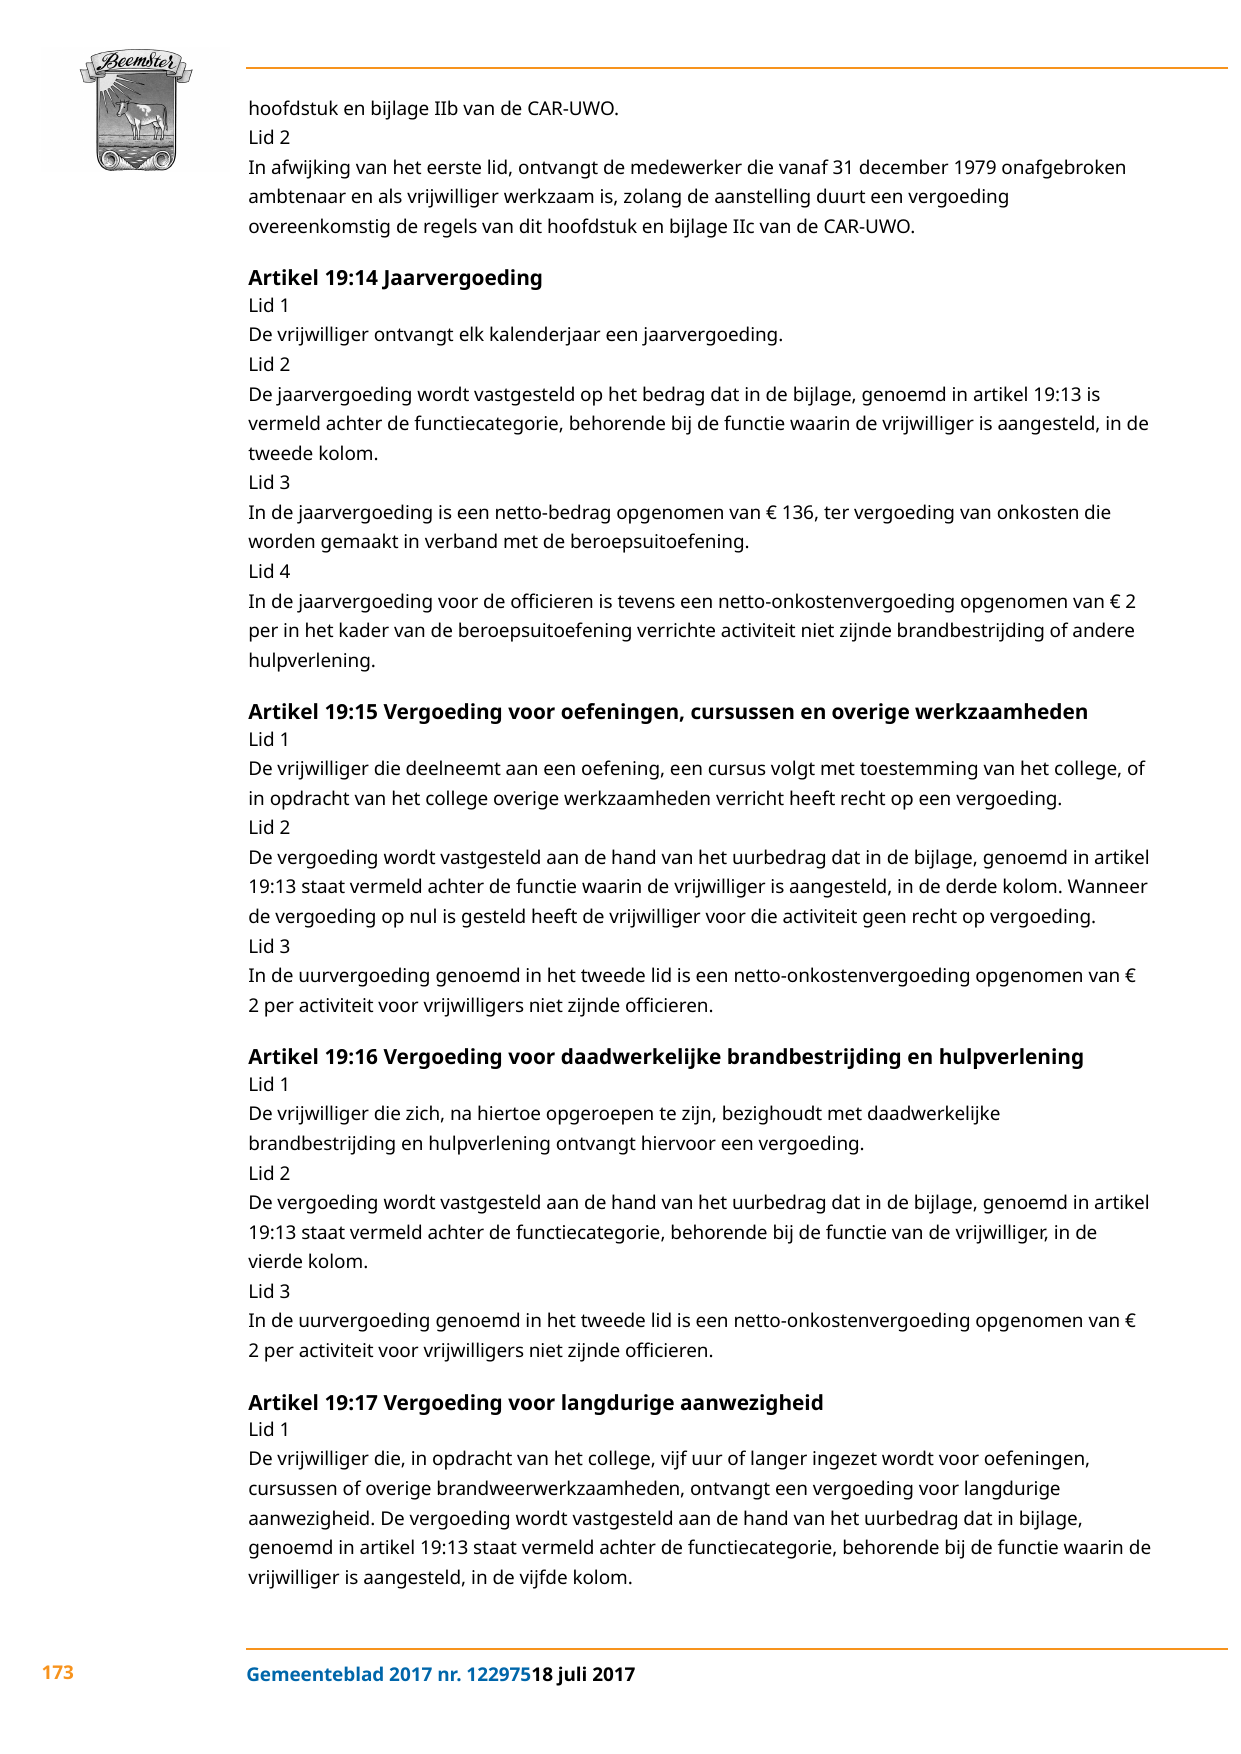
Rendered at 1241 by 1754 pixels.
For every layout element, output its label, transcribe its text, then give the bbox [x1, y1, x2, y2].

text In de jaarvergoeding is een netto-bedrag opgenomen van € 136, ter vergoeding van onkosten die worden gemaakt in verband met de beroepsuitoefening. [248, 499, 1152, 554]
text Lid 2 [248, 124, 1152, 150]
text Lid 3 [248, 469, 1152, 495]
text Lid 2 [248, 814, 1152, 840]
text De vrijwilliger die, in opdracht van het college, vijf uur of langer ingezet wordt voor oefeningen, cursussen of overige brandweerwerkzaamheden, ontvangt een vergoeding voor langdurige aanwezigheid. De vergoeding wordt vastgesteld aan de hand van het uurbedrag dat in bijlage, genoemd in artikel 19:13 staat vermeld achter de functiecategorie, behorende bij de functie waarin de vrijwilliger is aangesteld, in de vijfde kolom. [248, 1446, 1152, 1590]
text De jaarvergoeding wordt vastgesteld op het bedrag dat in de bijlage, genoemd in artikel 19:13 is vermeld achter de functiecategorie, behorende bij de functie waarin de vrijwilliger is aangesteld, in de tweede kolom. [248, 381, 1152, 466]
picture [41, 47, 231, 172]
text Artikel 19:15 Vergoeding voor oefeningen, cursussen en overige werkzaamheden [248, 697, 1152, 726]
text De vergoeding wordt vastgesteld aan de hand van het uurbedrag dat in de bijlage, genoemd in artikel 19:13 staat vermeld achter de functie waarin de vrijwilliger is aangesteld, in de derde kolom. Wanneer de vergoeding op nul is gesteld heeft de vrijwilliger voor die activiteit geen recht op vergoeding. [248, 844, 1152, 929]
text In de uurvergoeding genoemd in het tweede lid is een netto-onkostenvergoeding opgenomen van € 2 per activiteit voor vrijwilligers niet zijnde officieren. [248, 962, 1152, 1018]
text Lid 3 [248, 1278, 1152, 1304]
text In afwijking van het eerste lid, ontvangt de medewerker die vanaf 31 december 1979 onafgebroken ambtenaar en als vrijwilliger werkzaam is, zolang de aanstelling duurt een vergoeding overeenkomstig de regels van dit hoofdstuk en bijlage IIc van de CAR-UWO. [248, 154, 1152, 239]
text Lid 1 [248, 726, 1152, 752]
text Lid 3 [248, 933, 1152, 959]
text De vergoeding wordt vastgesteld aan de hand van het uurbedrag dat in de bijlage, genoemd in artikel 19:13 staat vermeld achter de functiecategorie, behorende bij de functie van de vrijwilliger, in de vierde kolom. [248, 1189, 1152, 1274]
text Artikel 19:16 Vergoeding voor daadwerkelijke brandbestrijding en hulpverlening [248, 1042, 1152, 1071]
text Artikel 19:14 Jaarvergoeding [248, 263, 1152, 292]
text Artikel 19:17 Vergoeding voor langdurige aanwezigheid [248, 1388, 1152, 1416]
text De vrijwilliger die zich, na hiertoe opgeroepen te zijn, bezighoudt met daadwerkelijke brandbestrijding en hulpverlening ontvangt hiervoor een vergoeding. [248, 1101, 1152, 1156]
text Lid 1 [248, 1416, 1152, 1442]
text Lid 1 [248, 1071, 1152, 1097]
text Lid 1 [248, 292, 1152, 318]
text Lid 2 [248, 351, 1152, 377]
text De vrijwilliger ontvangt elk kalenderjaar een jaarvergoeding. [248, 322, 1152, 347]
text Lid 4 [248, 558, 1152, 584]
text In de uurvergoeding genoemd in het tweede lid is een netto-onkostenvergoeding opgenomen van € 2 per activiteit voor vrijwilligers niet zijnde officieren. [248, 1308, 1152, 1363]
text Lid 2 [248, 1160, 1152, 1185]
text hoofdstuk en bijlage IIb van de CAR-UWO. [248, 95, 1152, 121]
text De vrijwilliger die deelneemt aan een oefening, een cursus volgt met toestemming van het college, of in opdracht van het college overige werkzaamheden verricht heeft recht op een vergoeding. [248, 755, 1152, 811]
text In de jaarvergoeding voor de officieren is tevens een netto-onkostenvergoeding opgenomen van € 2 per in het kader van de beroepsuitoefening verrichte activiteit niet zijnde brandbestrijding of andere hulpverlening. [248, 588, 1152, 673]
